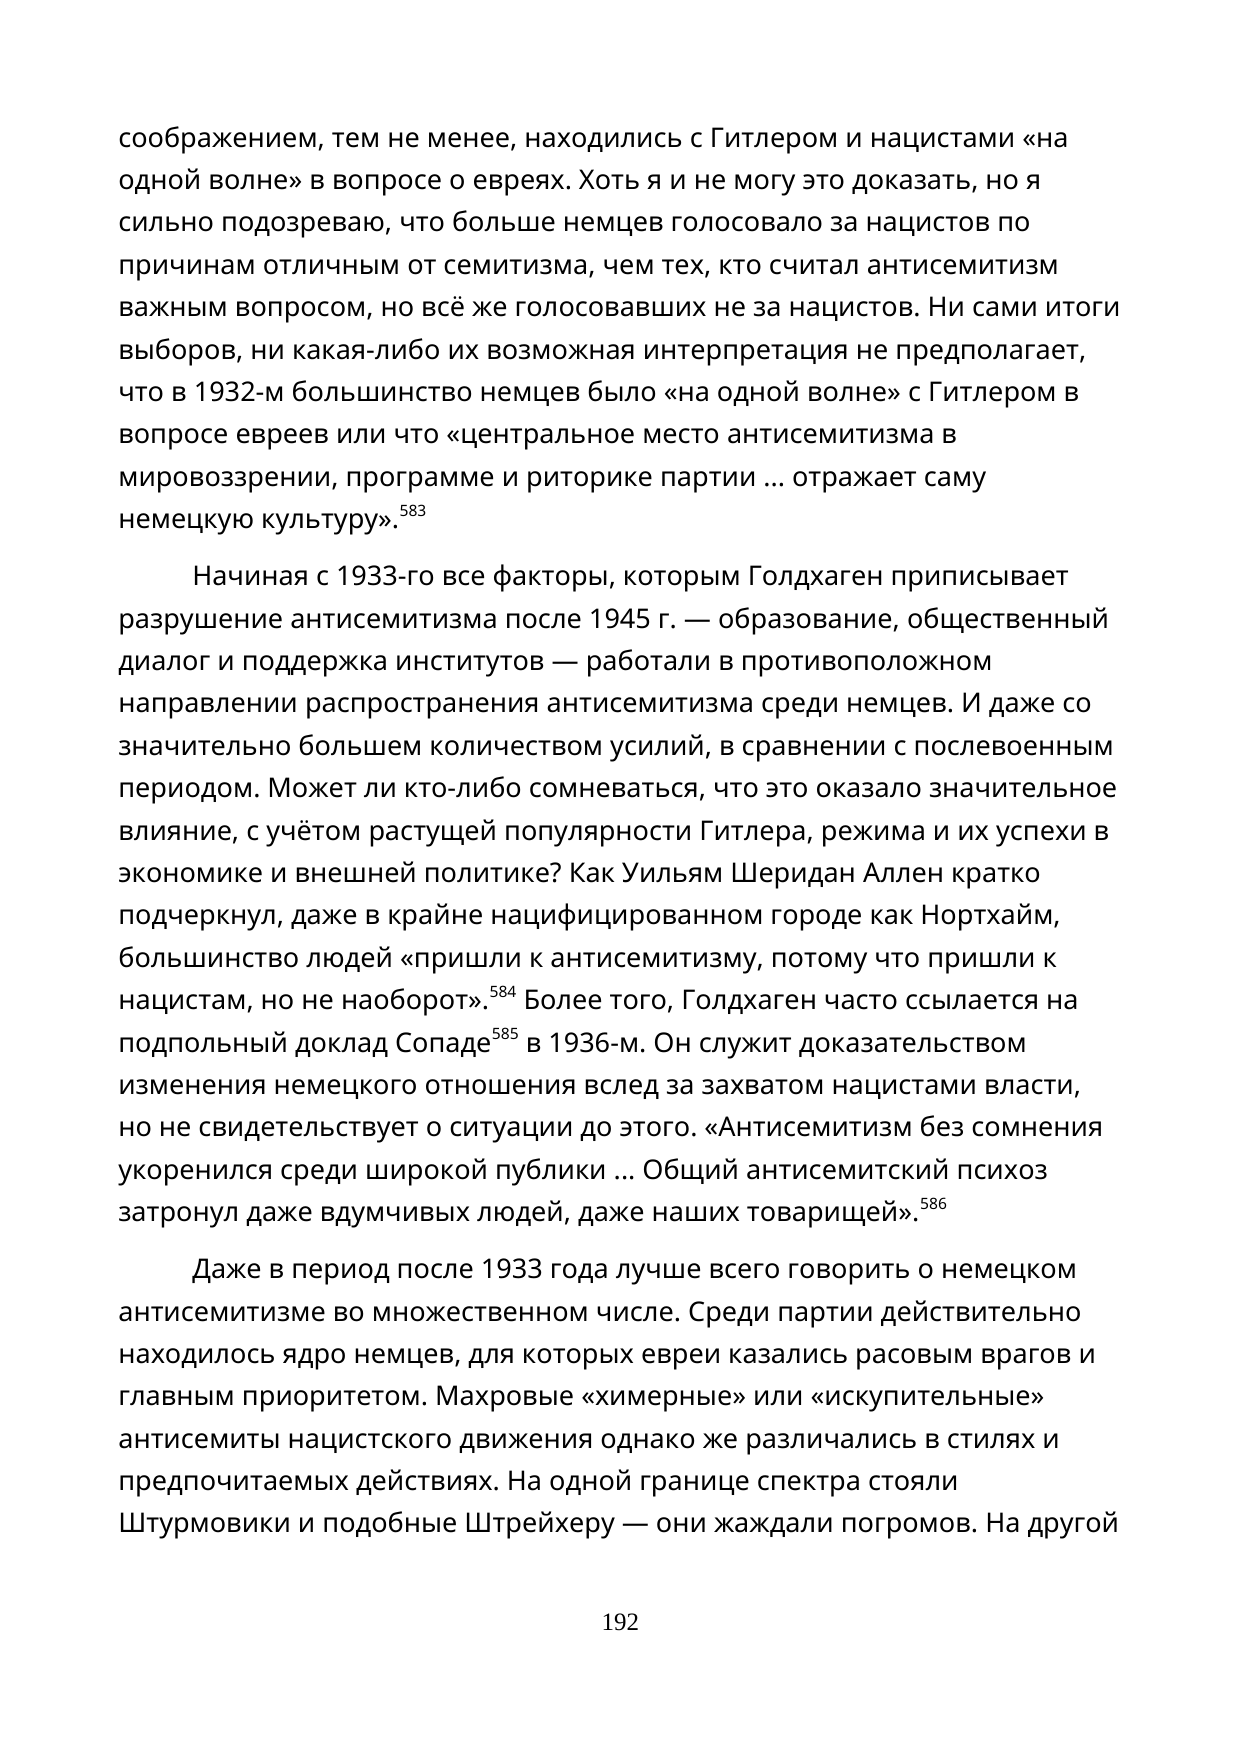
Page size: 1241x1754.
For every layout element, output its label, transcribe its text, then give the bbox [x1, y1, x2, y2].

text соображением, тем не менее, находились с Гитлером и нацистами «на одной волне» в вопросе о евреях. Хоть я и не могу это доказать, но я сильно подозреваю, что больше немцев голосовало за нацистов по причинам отличным от семитизма, чем тех, кто считал антисемитизм важным вопросом, но всё же голосовавших не за нацистов. Ни сами итоги выборов, ни какая-либо их возможная интерпретация не предполагает, что в 1932-м большинство немцев было «на одной волне» с Гитлером в вопросе евреев или что «центральное место антисемитизма в мировоззрении, программе и риторике партии ... отражает саму немецкую культуру». [118, 118, 1122, 537]
text Начиная с 1933-го все факторы, которым Голдхаген приписывает разрушение антисемитизма после 1945 г. — образование, общественный диалог и поддержка институтов — работали в противоположном направлении распространения антисемитизма среди немцев. И даже со значительно большем количеством усилий, в сравнении с послевоенным периодом. Может ли кто-либо сомневаться, что это оказало значительное влияние, с учётом растущей популярности Гитлера, режима и их успехи в экономике и внешней политике? Как Уильям Шеридан Аллен кратко подчеркнул, даже в крайне нацифицированном городе как Нортхайм, большинство людей «пришли к антисемитизму, потому что пришли к нацистам, но не наоборот». Более того, Голдхаген часто ссылается на подпольный доклад Сопаде в 1936-м. Он служит доказательством изменения немецкого отношения вслед за захватом нацистами власти, но не свидетельствует о ситуации до этого. «Антисемитизм без сомнения укоренился среди широкой публики ... Общий антисемитский психоз затронул даже вдумчивых людей, даже наших товарищей». [118, 557, 1122, 1229]
text Даже в период после 1933 года лучше всего говорить о немецком антисемитизме во множественном числе. Среди партии действительно находилось ядро немцев, для которых евреи казались расовым врагов и главным приоритетом. Махровые «химерные» или «искупительные» антисемиты нацистского движения однако же различались в стилях и предпочитаемых действиях. На одной границе спектра стояли Штурмовики и подобные Штрейхеру — они жаждали погромов. На другой [118, 1249, 1122, 1541]
